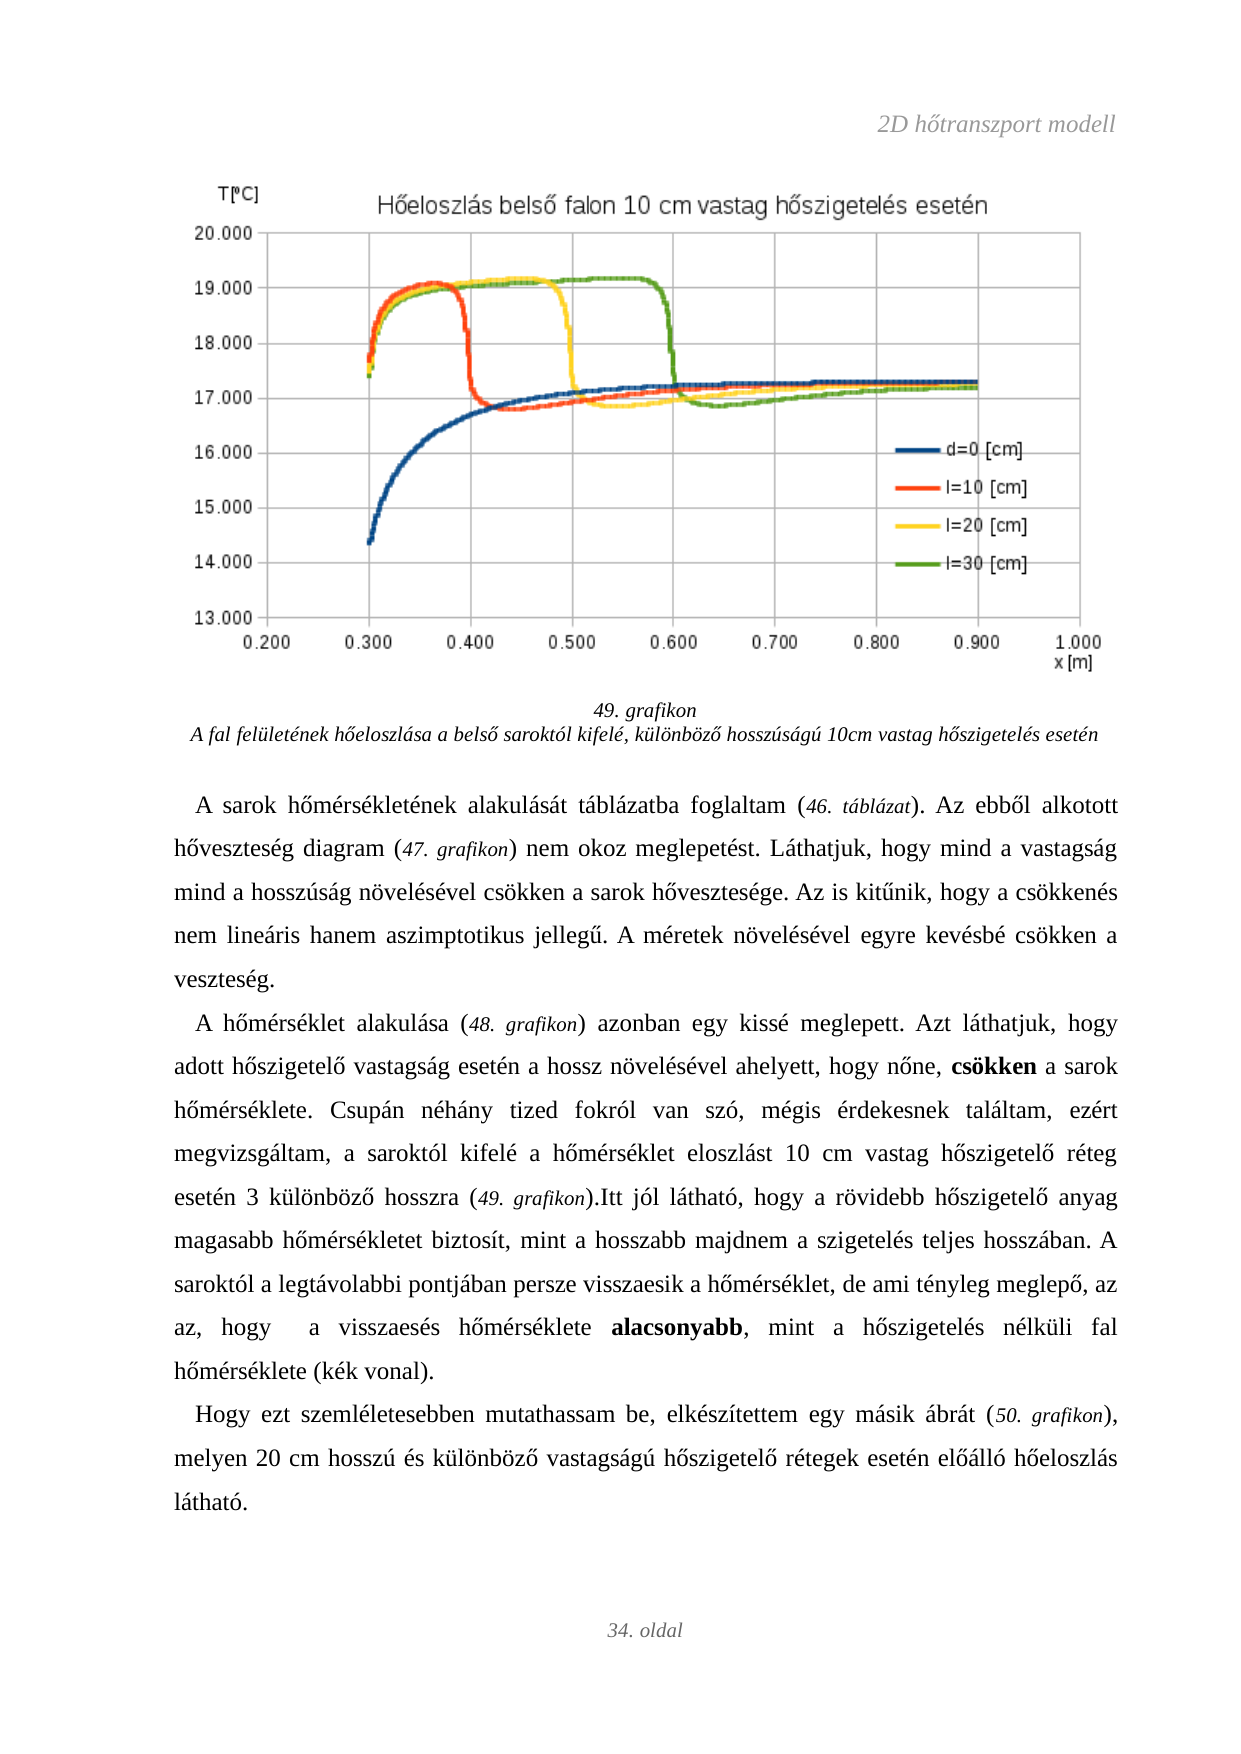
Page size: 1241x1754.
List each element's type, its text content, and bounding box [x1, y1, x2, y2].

text A sarok hőmérsékletének alakulását táblázatba foglaltam (46. táblázat). Az ebből alkotott hőveszteség diagram (47. grafikon) nem okoz meglepetést. Láthatjuk, hogy mind a vastagság mind a hosszúság növelésével csökken a sarok hővesztesége. Az is kitűnik, hogy a csökkenés nem lineáris hanem aszimptotikus jellegű. A méretek növelésével egyre kevésbé csökken a veszteség. [174, 790, 1118, 993]
picture [194, 167, 1113, 684]
text Hogy ezt szemléletesebben mutathassam be, elkészítettem egy másik ábrát (50. grafikon), melyen 20 cm hosszú és különböző vastagságú hőszigetelő rétegek esetén előálló hőeloszlás látható. [174, 1399, 1118, 1516]
text 49. grafikon [174, 698, 1118, 722]
text A hőmérséklet alakulása (48. grafikon) azonban egy kissé meglepett. Azt láthatjuk, hogy adott hőszigetelő vastagság esetén a hossz növelésével ahelyett, hogy nőne, csökken a sarok hőmérséklete. Csupán néhány tized fokról van szó, mégis érdekesnek találtam, ezért megvizsgáltam, a saroktól kifelé a hőmérséklet eloszlást 10 cm vastag hőszigetelő réteg esetén 3 különböző hosszra (49. grafikon).Itt jól látható, hogy a rövidebb hőszigetelő anyag magasabb hőmérsékletet biztosít, mint a hosszabb majdnem a szigetelés teljes hosszában. A saroktól a legtávolabbi pontjában persze visszaesik a hőmérséklet, de ami tényleg meglepő, az az, hogy a visszaesés hőmérséklete alacsonyabb, mint a hőszigetelés nélküli fal hőmérséklete (kék vonal). [174, 1007, 1118, 1385]
text A fal felületének hőeloszlása a belső saroktól kifelé, különböző hosszúságú 10cm vastag hőszigetelés esetén [174, 722, 1118, 746]
